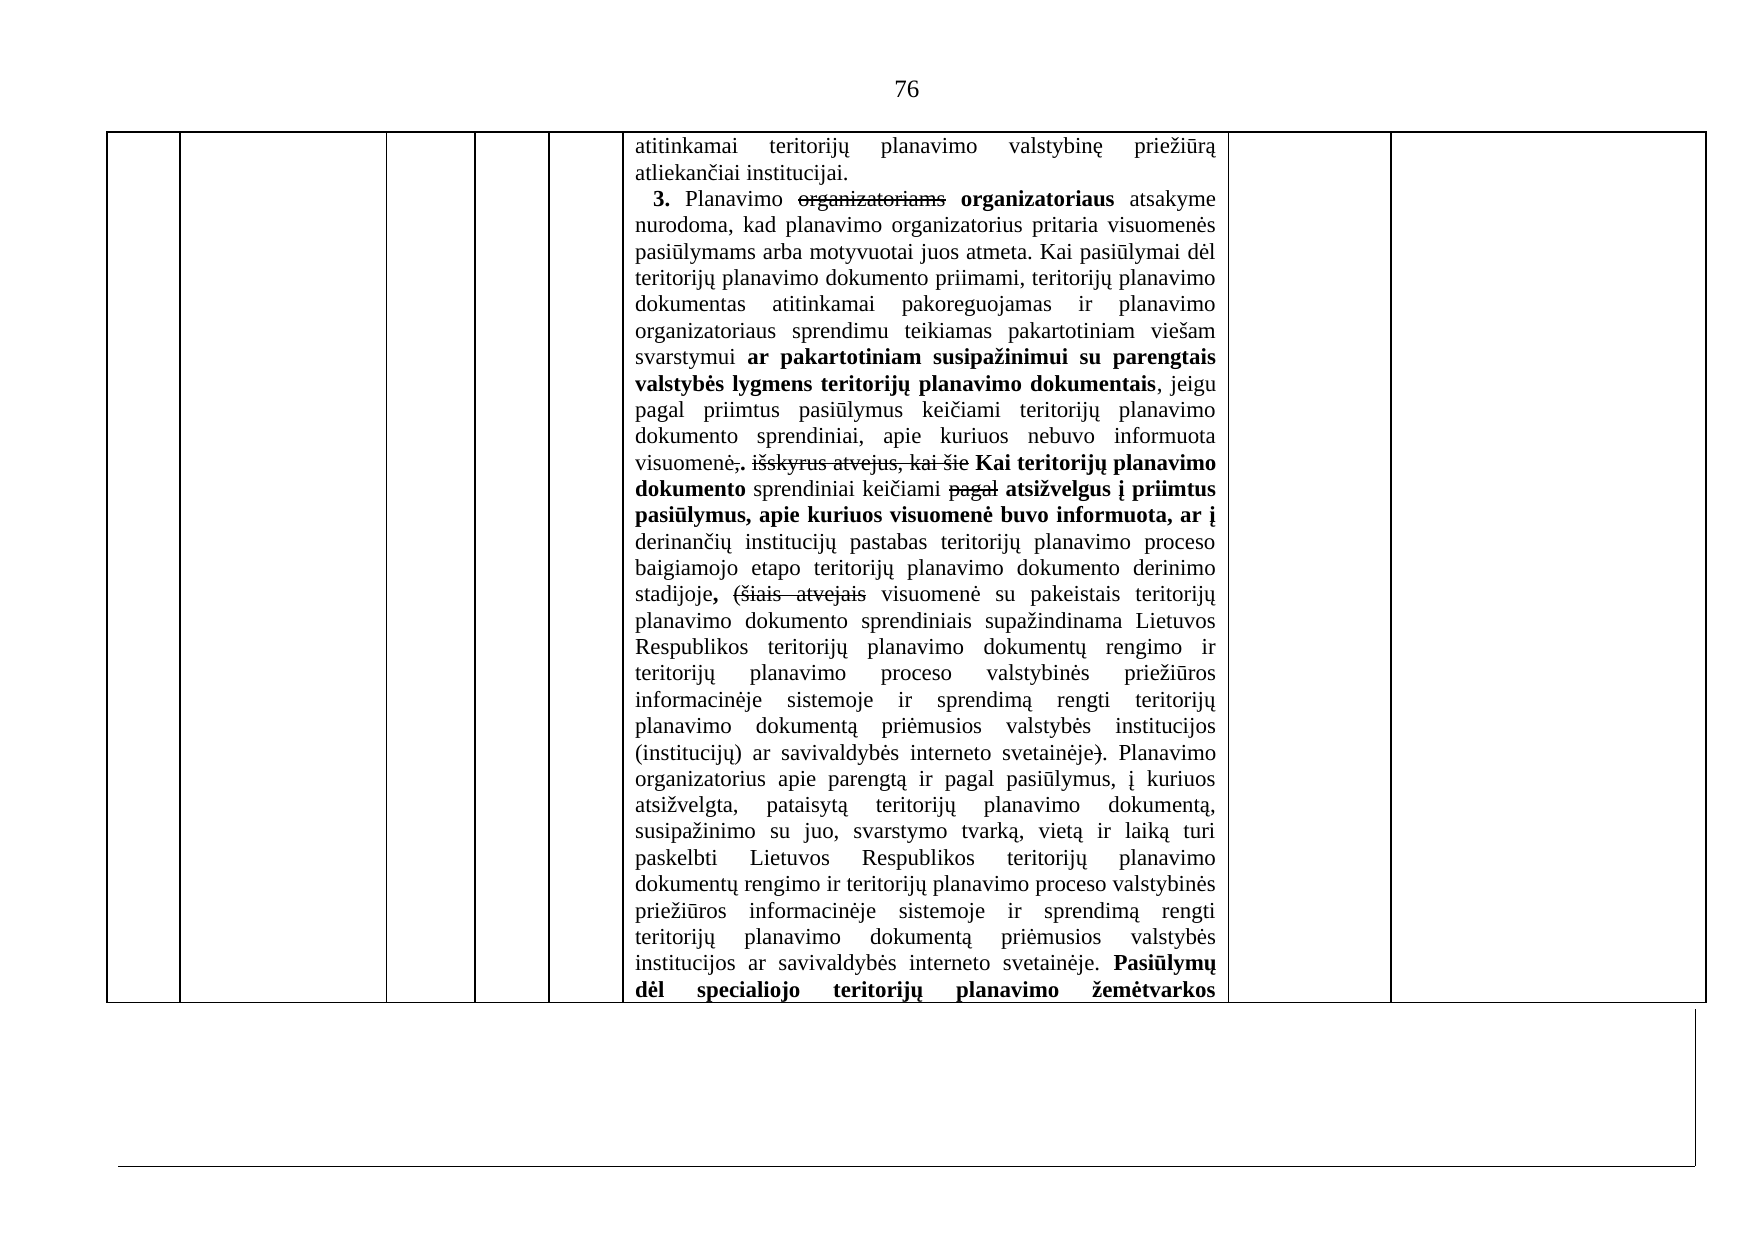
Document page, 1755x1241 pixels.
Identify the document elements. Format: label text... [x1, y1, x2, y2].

table_cell [476, 133, 548, 1002]
table_cell [1392, 133, 1705, 1002]
table_cell [1229, 133, 1390, 1002]
table_cell [108, 133, 179, 1002]
table_cell [387, 133, 474, 1002]
table_cell atitinkamai teritorijų planavimo valstybinę priežiūrą atliekančiai institucijai. 3. Planavimo organizatoriams organizatoriaus atsakyme nurodoma, kad planavimo organizatorius pritaria visuomenės pasiūlymams arba motyvuotai juos atmeta. Kai pasiūlymai dėl teritorijų planavimo dokumento priimami, teritorijų planavimo dokumentas atitinkamai pakoreguojamas ir planavimo organizatoriaus sprendimu teikiamas pakartotiniam viešam svarstymui ar pakartotiniam susipažinimui su parengtais valstybės lygmens teritorijų planavimo dokumentais, jeigu pagal priimtus pasiūlymus keičiami teritorijų planavimo dokumento sprendiniai, apie kuriuos nebuvo informuota visuomenė,. išskyrus atvejus, kai šie Kai teritorijų planavimo dokumento sprendiniai keičiami pagal atsižvelgus į priimtus pasiūlymus, apie kuriuos visuomenė buvo informuota, ar į derinančių institucijų pastabas teritorijų planavimo proceso baigiamojo etapo teritorijų planavimo dokumento derinimo stadijoje, (šiais atvejais visuomenė su pakeistais teritorijų planavimo dokumento sprendiniais supažindinama Lietuvos Respublikos teritorijų planavimo dokumentų rengimo ir teritorijų planavimo proceso valstybinės priežiūros informacinėje sistemoje ir sprendimą rengti teritorijų planavimo dokumentą priėmusios valstybės institucijos (institucijų) ar savivaldybės interneto svetainėje). Planavimo organizatorius apie parengtą ir pagal pasiūlymus, į kuriuos atsižvelgta, pataisytą teritorijų planavimo dokumentą, susipažinimo su juo, svarstymo tvarką, vietą ir laiką turi paskelbti Lietuvos Respublikos teritorijų planavimo dokumentų rengimo ir teritorijų planavimo proceso valstybinės priežiūros informacinėje sistemoje ir sprendimą rengti teritorijų planavimo dokumentą priėmusios valstybės institucijos ar savivaldybės interneto svetainėje. Pasiūlymų dėl specialiojo teritorijų planavimo žemėtvarkos [624, 133, 1228, 1002]
table_cell [550, 133, 622, 1002]
table_cell [181, 133, 386, 1002]
